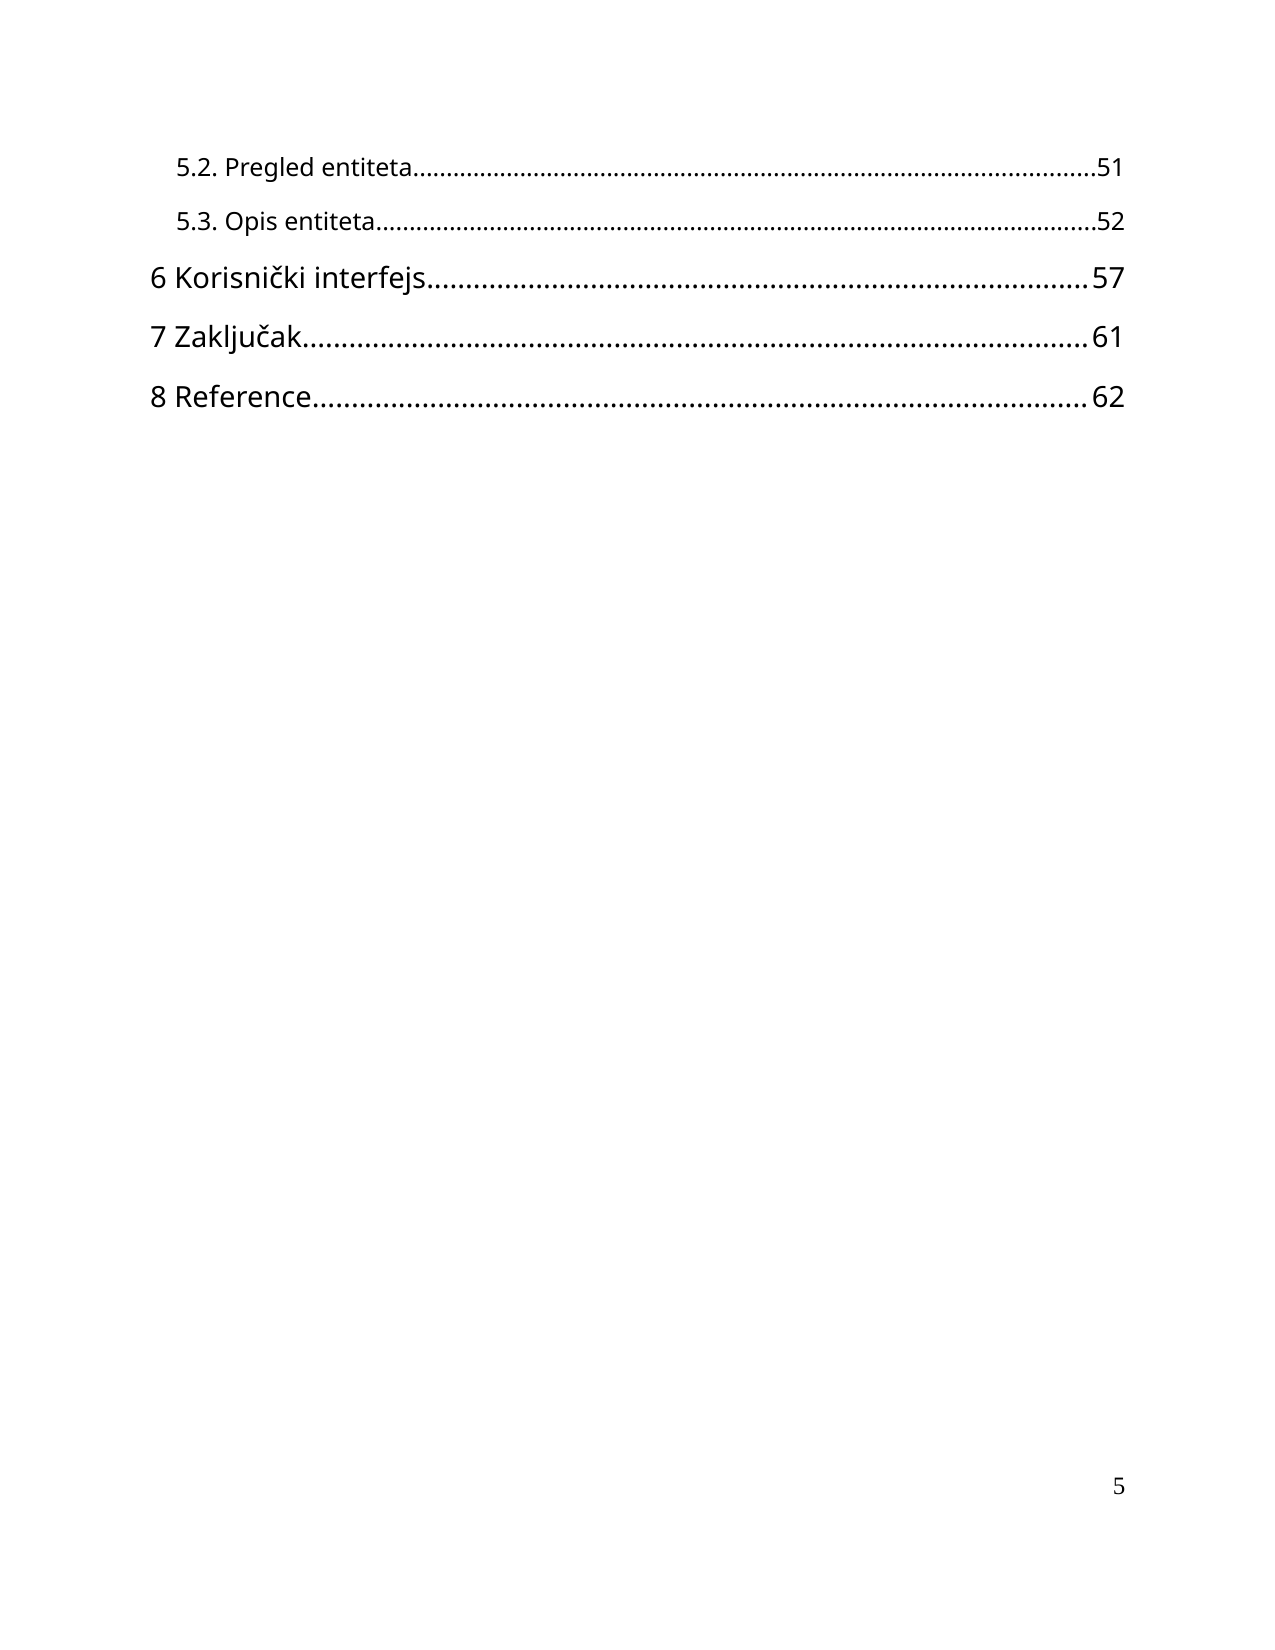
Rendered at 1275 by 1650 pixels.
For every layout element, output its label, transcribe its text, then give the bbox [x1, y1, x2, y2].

text 5.3. Opis entiteta 52 [150, 203, 1125, 237]
text 7 Zaključak 61 [150, 316, 1125, 356]
text 6 Korisnički interfejs 57 [150, 257, 1125, 297]
text 8 Reference 62 [150, 376, 1125, 416]
text 5.2. Pregled entiteta 51 [150, 150, 1125, 184]
